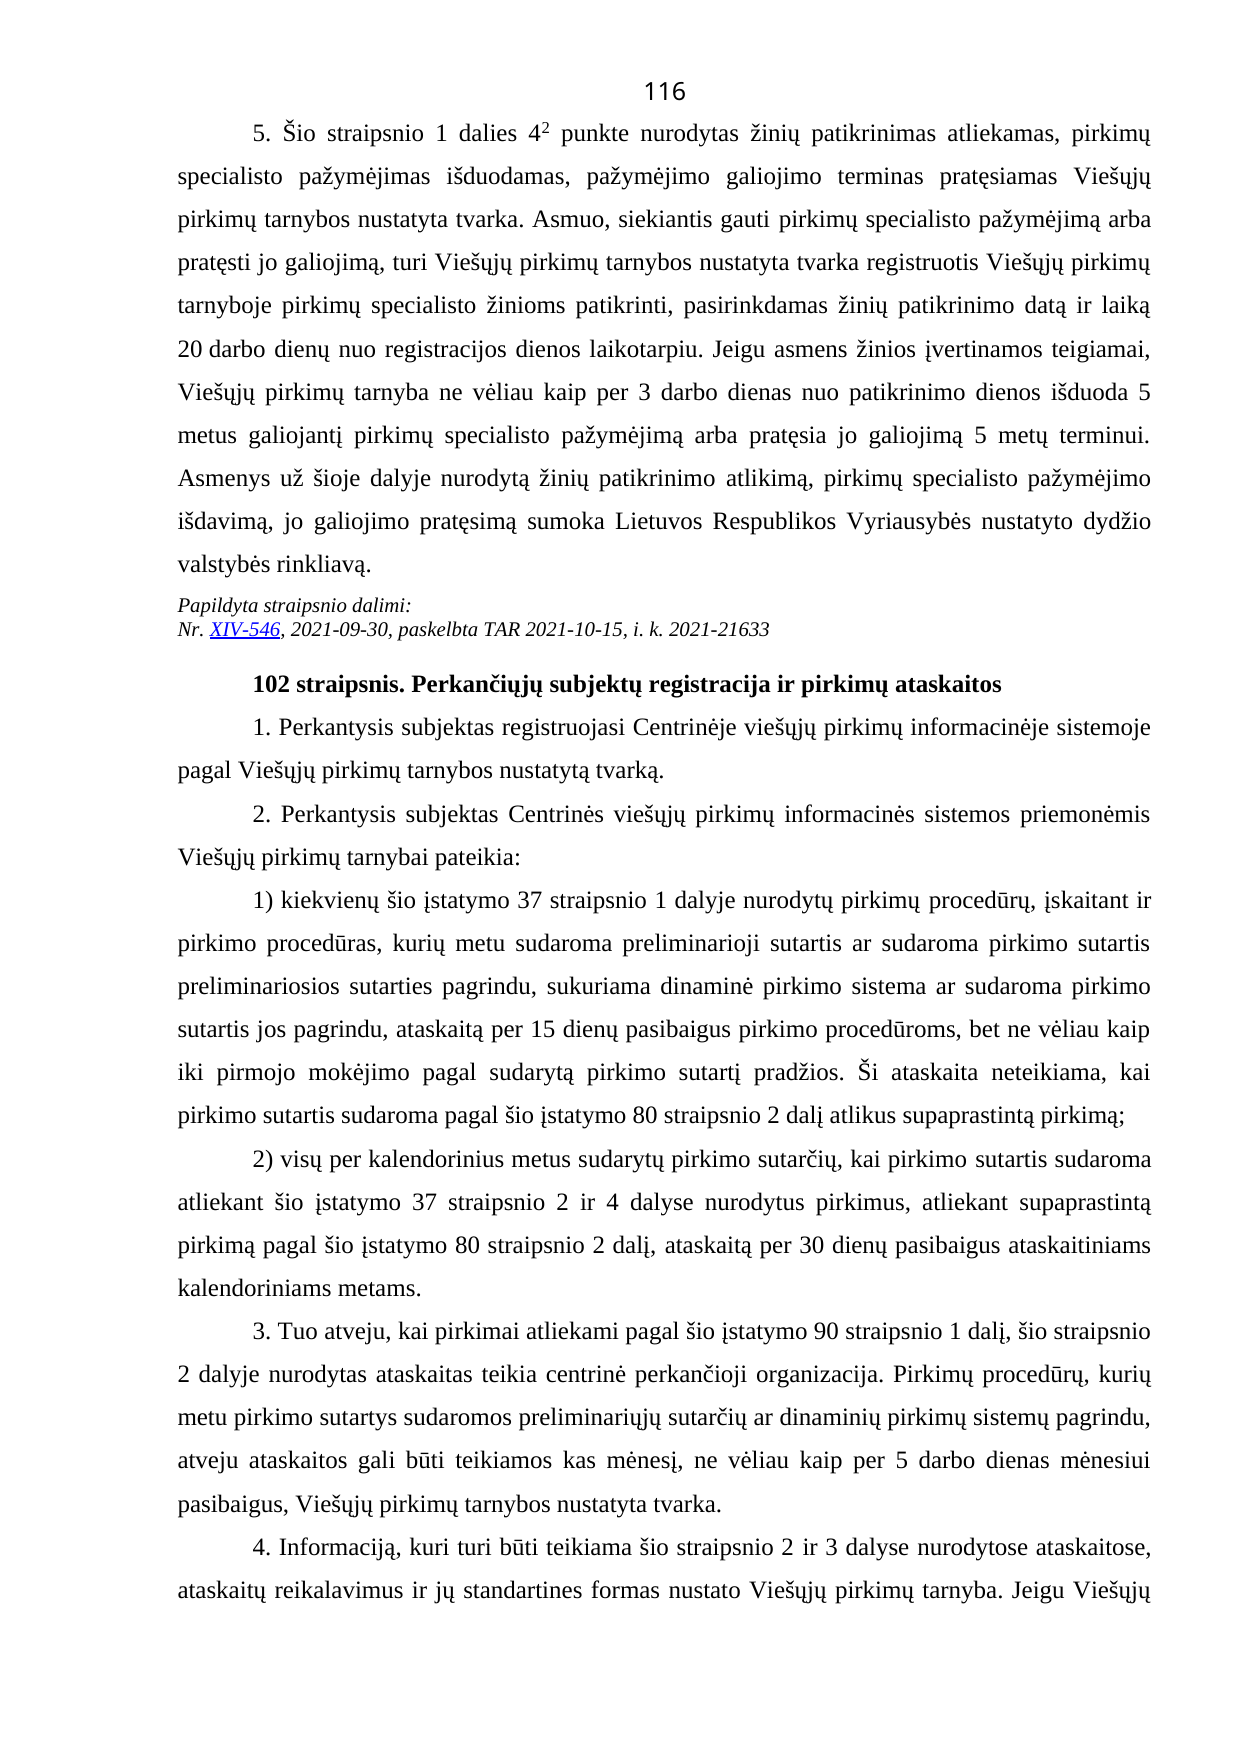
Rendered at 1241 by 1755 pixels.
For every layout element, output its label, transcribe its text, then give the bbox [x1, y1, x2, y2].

text Nr. XIV-546, 2021-09-30, paskelbta TAR 2021-10-15, i. k. 2021-21633 [177, 617, 1152, 641]
text 2. Perkantysis subjektas Centrinės viešųjų pirkimų informacinės sistemos priemonėmis Viešųjų pirkimų tarnybai pateikia: [177, 799, 1152, 871]
text 3. Tuo atveju, kai pirkimai atliekami pagal šio įstatymo 90 straipsnio 1 dalį, šio straipsnio 2 dalyje nurodytas ataskaitas teikia centrinė perkančioji organizacija. Pirkimų procedūrų, kurių metu pirkimo sutartys sudaromos preliminariųjų sutarčių ar dinaminių pirkimų sistemų pagrindu, atveju ataskaitos gali būti teikiamos kas mėnesį, ne vėliau kaip per 5 darbo dienas mėnesiui pasibaigus, Viešųjų pirkimų tarnybos nustatyta tvarka. [177, 1316, 1152, 1517]
text 1. Perkantysis subjektas registruojasi Centrinėje viešųjų pirkimų informacinėje sistemoje pagal Viešųjų pirkimų tarnybos nustatytą tvarką. [177, 712, 1152, 784]
text 1) kiekvienų šio įstatymo 37 straipsnio 1 dalyje nurodytų pirkimų procedūrų, įskaitant ir pirkimo procedūras, kurių metu sudaroma preliminarioji sutartis ar sudaroma pirkimo sutartis preliminariosios sutarties pagrindu, sukuriama dinaminė pirkimo sistema ar sudaroma pirkimo sutartis jos pagrindu, ataskaitą per 15 dienų pasibaigus pirkimo procedūroms, bet ne vėliau kaip iki pirmojo mokėjimo pagal sudarytą pirkimo sutartį pradžios. Ši ataskaita neteikiama, kai pirkimo sutartis sudaroma pagal šio įstatymo 80 straipsnio 2 dalį atlikus supaprastintą pirkimą; [177, 885, 1152, 1129]
text 102 straipsnis. Perkančiųjų subjektų registracija ir pirkimų ataskaitos [177, 669, 1152, 698]
text Papildyta straipsnio dalimi: [177, 592, 1152, 617]
text 5. Šio straipsnio 1 dalies 42 punkte nurodytas žinių patikrinimas atliekamas, pirkimų specialisto pažymėjimas išduodamas, pažymėjimo galiojimo terminas pratęsiamas Viešųjų pirkimų tarnybos nustatyta tvarka. Asmuo, siekiantis gauti pirkimų specialisto pažymėjimą arba pratęsti jo galiojimą, turi Viešųjų pirkimų tarnybos nustatyta tvarka registruotis Viešųjų pirkimų tarnyboje pirkimų specialisto žinioms patikrinti, pasirinkdamas žinių patikrinimo datą ir laiką 20 darbo dienų nuo registracijos dienos laikotarpiu. Jeigu asmens žinios įvertinamos teigiamai, Viešųjų pirkimų tarnyba ne vėliau kaip per 3 darbo dienas nuo patikrinimo dienos išduoda 5 metus galiojantį pirkimų specialisto pažymėjimą arba pratęsia jo galiojimą 5 metų terminui. Asmenys už šioje dalyje nurodytą žinių patikrinimo atlikimą, pirkimų specialisto pažymėjimo išdavimą, jo galiojimo pratęsimą sumoka Lietuvos Respublikos Vyriausybės nustatyto dydžio valstybės rinkliavą. [177, 118, 1152, 578]
text 2) visų per kalendorinius metus sudarytų pirkimo sutarčių, kai pirkimo sutartis sudaroma atliekant šio įstatymo 37 straipsnio 2 ir 4 dalyse nurodytus pirkimus, atliekant supaprastintą pirkimą pagal šio įstatymo 80 straipsnio 2 dalį, ataskaitą per 30 dienų pasibaigus ataskaitiniams kalendoriniams metams. [177, 1144, 1152, 1302]
text 4. Informaciją, kuri turi būti teikiama šio straipsnio 2 ir 3 dalyse nurodytose ataskaitose, ataskaitų reikalavimus ir jų standartines formas nustato Viešųjų pirkimų tarnyba. Jeigu Viešųjų [177, 1532, 1152, 1604]
